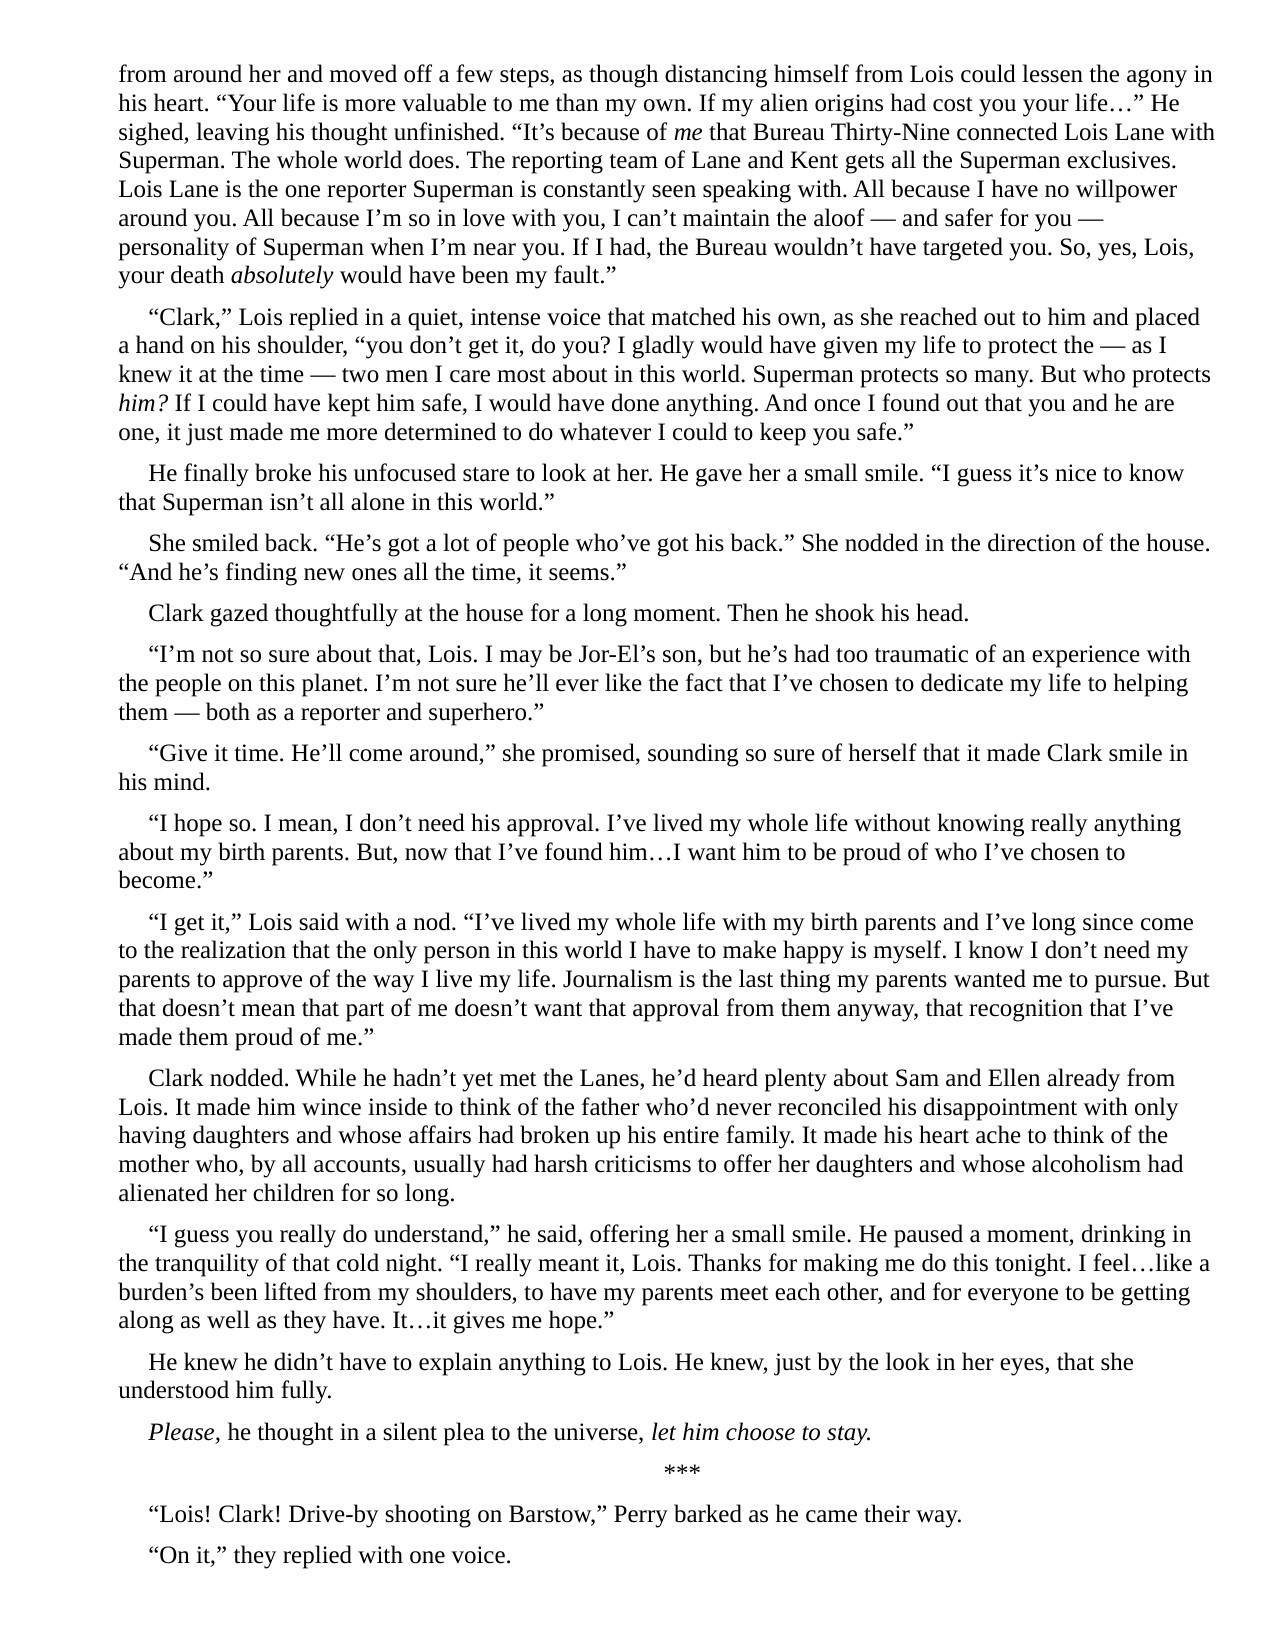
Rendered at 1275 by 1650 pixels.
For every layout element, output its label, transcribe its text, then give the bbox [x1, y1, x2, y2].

text “Clark,” Lois replied in a quiet, intense voice that matched his own, as she reached out to him and placed a hand on his shoulder, “you don’t get it, do you? I gladly would have given my life to protect the — as I knew it at the time — two men I care most about in this world. Superman protects so many. But who protects him? If I could have kept him safe, I would have done anything. And once I found out that you and he are one, it just made me more determined to do whatever I could to keep you safe.” [118, 302, 1216, 445]
text “Lois! Clark! Drive-by shooting on Barstow,” Perry barked as he came their way. [118, 1499, 1216, 1528]
text “I’m not so sure about that, Lois. I may be Jor-El’s son, but he’s had too traumatic of an experience with the people on this planet. I’m not sure he’ll ever like the fact that I’ve chosen to dedicate my life to helping them — both as a reporter and superhero.” [118, 639, 1216, 725]
text He finally broke his unfocused stare to look at her. He gave her a small smile. “I guess it’s nice to know that Superman isn’t all alone in this world.” [118, 458, 1216, 515]
text “I hope so. I mean, I don’t need his approval. I’ve lived my whole life without knowing really anything about my birth parents. But, now that I’ve found him…I want him to be proud of who I’ve chosen to become.” [118, 808, 1216, 894]
text “On it,” they replied with one voice. [118, 1540, 1216, 1569]
text “I guess you really do understand,” he said, offering her a small smile. He paused a moment, drinking in the tranquility of that cold night. “I really meant it, Lois. Thanks for making me do this tonight. I feel…like a burden’s been lifted from my shoulders, to have my parents meet each other, and for everyone to be getting along as well as they have. It…it gives me hope.” [118, 1219, 1216, 1334]
text He knew he didn’t have to explain anything to Lois. He knew, just by the look in her eyes, that she understood him fully. [118, 1347, 1216, 1404]
text “I get it,” Lois said with a nod. “I’ve lived my whole life with my birth parents and I’ve long since come to the realization that the only person in this world I have to make happy is myself. I know I don’t need my parents to approve of the way I live my life. Journalism is the last thing my parents wanted me to pursue. But that doesn’t mean that part of me doesn’t want that approval from them anyway, that recognition that I’ve made them proud of me.” [118, 907, 1216, 1050]
text from around her and moved off a few steps, as though distancing himself from Lois could lessen the agony in his heart. “Your life is more valuable to me than my own. If my alien origins had cost you your life…” He sighed, leaving his thought unfinished. “It’s because of me that Bureau Thirty-Nine connected Lois Lane with Superman. The whole world does. The reporting team of Lane and Kent gets all the Superman exclusives. Lois Lane is the one reporter Superman is constantly seen speaking with. All because I have no willpower around you. All because I’m so in love with you, I can’t maintain the aloof — and safer for you — personality of Superman when I’m near you. If I had, the Bureau wouldn’t have targeted you. So, yes, Lois, your death absolutely would have been my fault.” [118, 59, 1216, 289]
text “Give it time. He’ll come around,” she promised, sounding so sure of herself that it made Clark smile in his mind. [118, 738, 1216, 795]
text Clark gazed thoughtfully at the house for a long moment. Then he shook his head. [118, 598, 1216, 627]
text *** [118, 1458, 1216, 1487]
text Please, he thought in a silent plea to the universe, let him choose to stay. [118, 1417, 1216, 1445]
text She smiled back. “He’s got a lot of people who’ve got his back.” She nodded in the direction of the house. “And he’s finding new ones all the time, it seems.” [118, 528, 1216, 585]
text Clark nodded. While he hadn’t yet met the Lanes, he’d heard plenty about Sam and Ellen already from Lois. It made him wince inside to think of the father who’d never reconciled his disappointment with only having daughters and whose affairs had broken up his entire family. It made his heart ache to think of the mother who, by all accounts, usually had harsh criticisms to offer her daughters and whose alcoholism had alienated her children for so long. [118, 1063, 1216, 1207]
